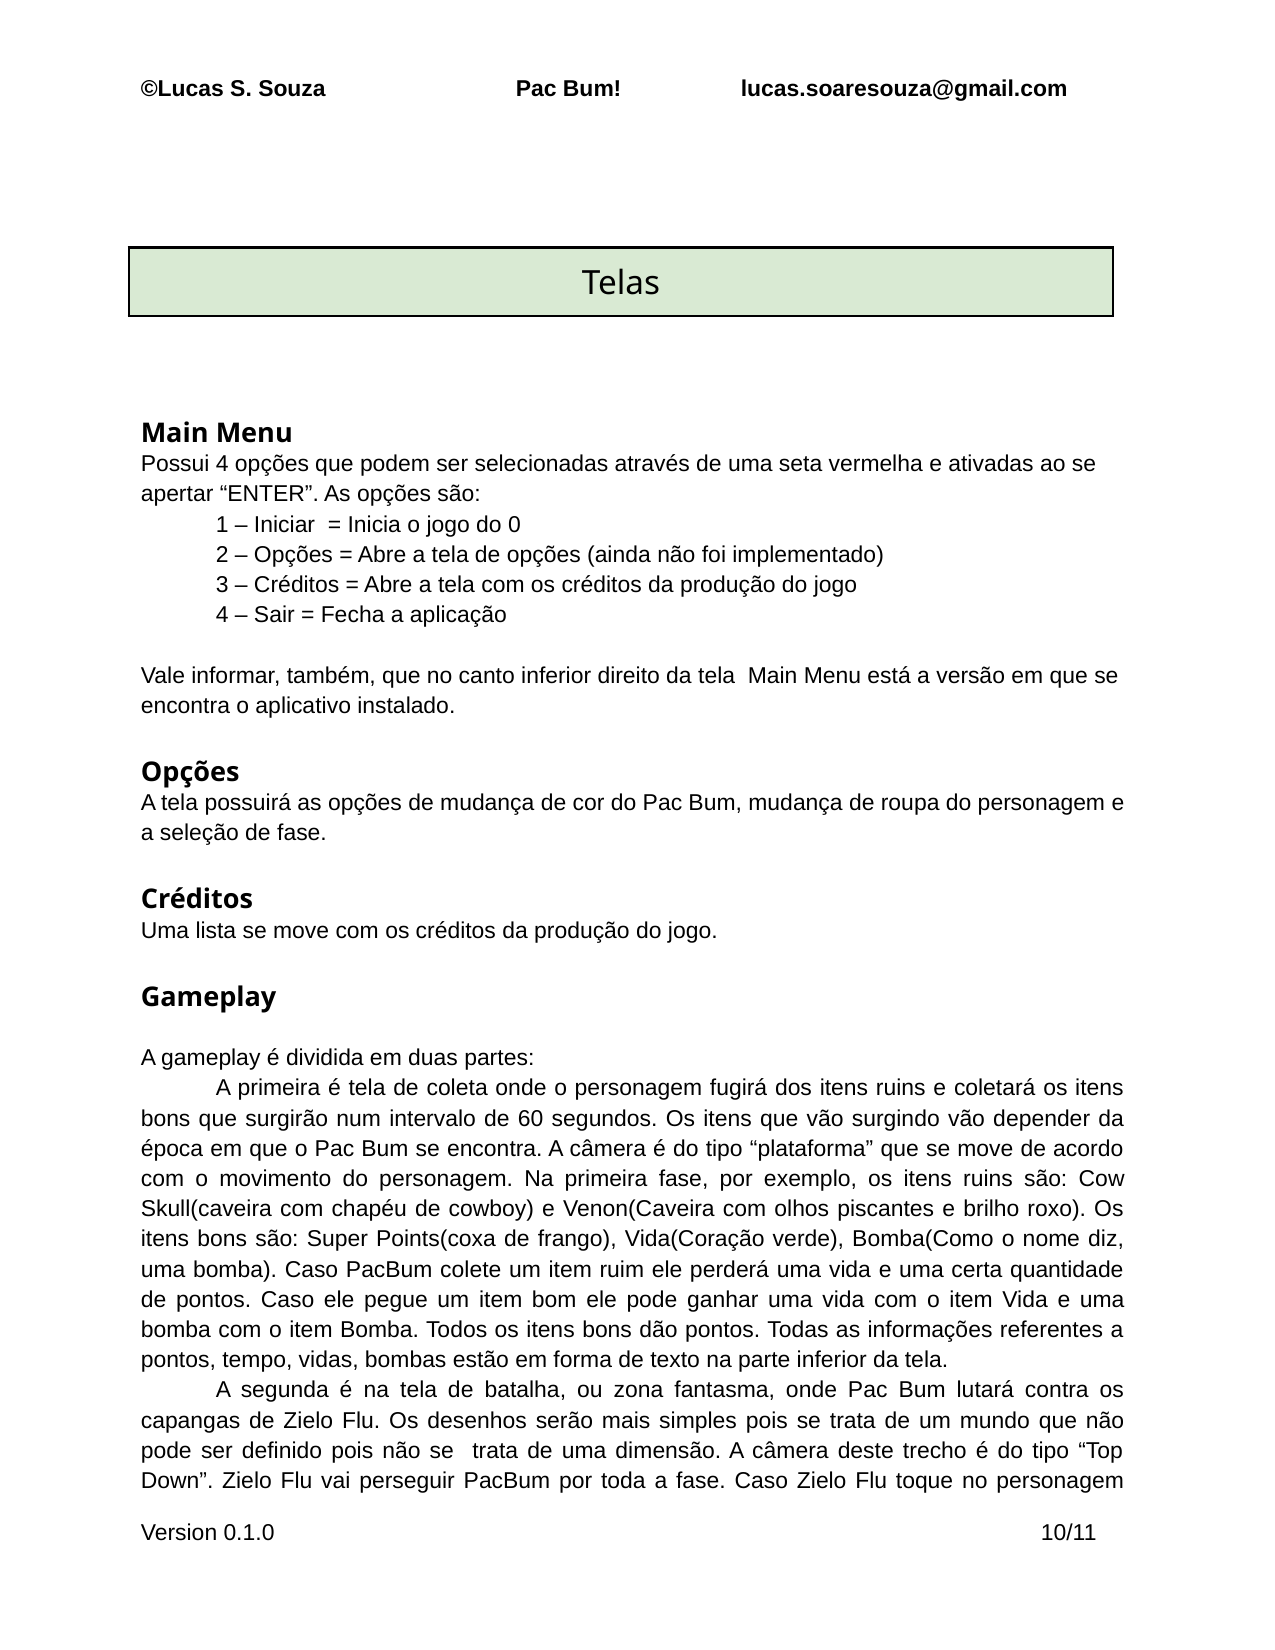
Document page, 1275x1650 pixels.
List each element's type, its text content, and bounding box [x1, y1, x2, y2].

text Vale informar, também, que no canto inferior direito da tela Main Menu está a versão em que se encontra o aplicativo instalado. [141, 662, 1125, 718]
text A primeira é tela de coleta onde o personagem fugirá dos itens ruins e coletará os itens bons que surgirão num intervalo de 60 segundos. Os itens que vão surgindo vão depender da época em que o Pac Bum se encontra. A câmera é do tipo “plataforma” que se move de acordo com o movimento do personagem. Na primeira fase, por exemplo, os itens ruins são: Cow Skull(caveira com chapéu de cowboy) e Venon(Caveira com olhos piscantes e brilho roxo). Os itens bons são: Super Points(coxa de frango), Vida(Coração verde), Bomba(Como o nome diz, uma bomba). Caso PacBum colete um item ruim ele perderá uma vida e uma certa quantidade de pontos. Caso ele pegue um item bom ele pode ganhar uma vida com o item Vida e uma bomba com o item Bomba. Todos os itens bons dão pontos. Todas as informações referentes a pontos, tempo, vidas, bombas estão em forma de texto na parte inferior da tela. [141, 1074, 1125, 1373]
text Possui 4 opções que podem ser selecionadas através de uma seta vermelha e ativadas ao se apertar “ENTER”. As opções são: [141, 450, 1125, 507]
text Uma lista se move com os créditos da produção do jogo. [141, 917, 1125, 943]
subtitle Créditos [141, 880, 1125, 917]
text 2 – Opções = Abre a tela de opções (ainda não foi implementado) [141, 541, 1125, 567]
text 4 – Sair = Fecha a aplicação [141, 601, 1125, 628]
text A gameplay é dividida em duas partes: [141, 1044, 1125, 1071]
text A segunda é na tela de batalha, ou zona fantasma, onde Pac Bum lutará contra os capangas de Zielo Flu. Os desenhos serão mais simples pois se trata de um mundo que não pode ser definido pois não se trata de uma dimensão. A câmera deste trecho é do tipo “Top Down”. Zielo Flu vai perseguir PacBum por toda a fase. Caso Zielo Flu toque no personagem [141, 1376, 1125, 1493]
text 1 – Iniciar = Inicia o jogo do 0 [141, 511, 1125, 537]
subtitle Opções [141, 752, 1125, 789]
subtitle Main Menu [141, 413, 1125, 450]
text A tela possuirá as opções de mudança de cor do Pac Bum, mudança de roupa do personagem e a seleção de fase. [141, 789, 1125, 846]
subtitle Gameplay [141, 977, 1125, 1014]
table_header Telas [130, 249, 1112, 315]
text 3 – Créditos = Abre a tela com os créditos da produção do jogo [141, 571, 1125, 597]
